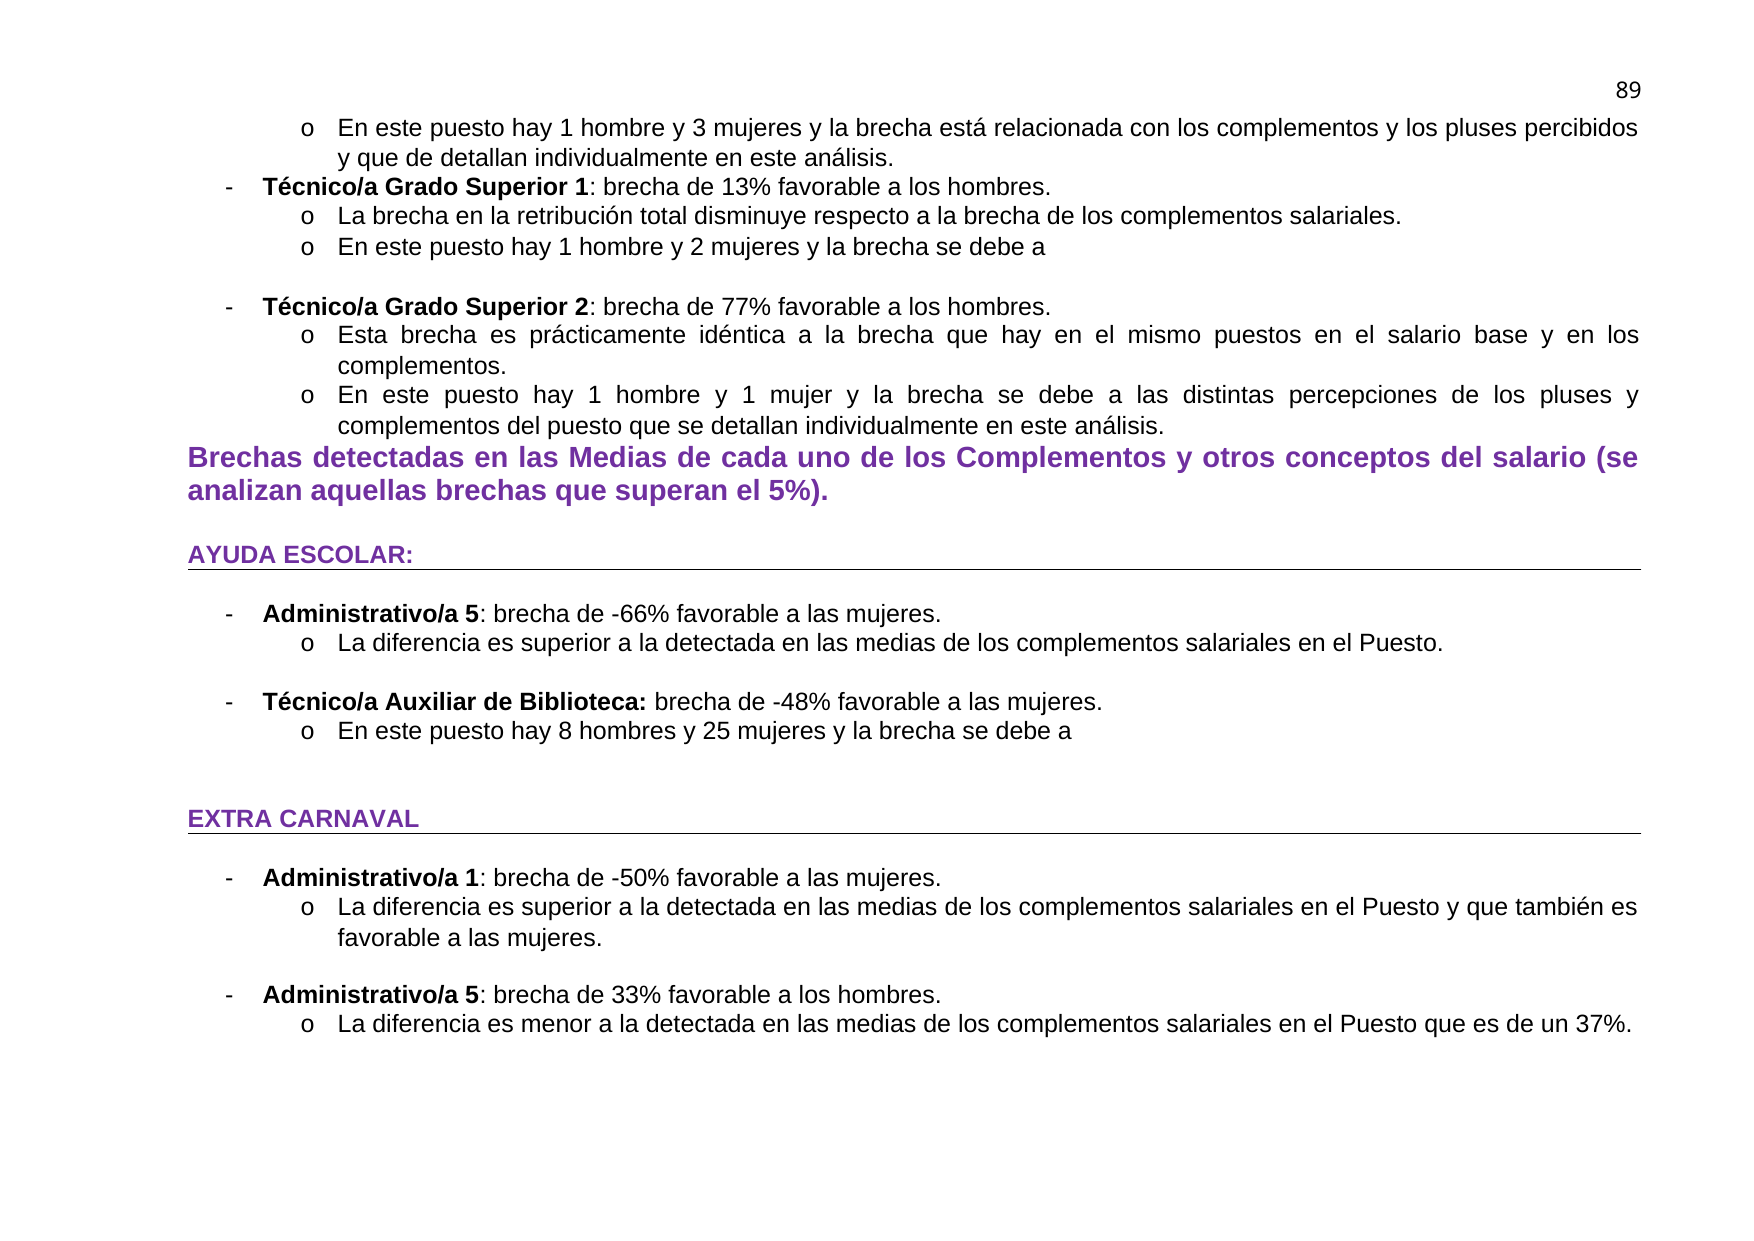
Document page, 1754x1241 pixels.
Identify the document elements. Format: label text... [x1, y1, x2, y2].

text EXTRA CARNAVAL [187, 804, 1641, 834]
list La brecha en la retribución total disminuye respecto a la brecha de los complementos salariales. [300, 201, 1641, 232]
text AYUDA ESCOLAR: [187, 540, 1641, 570]
list Técnico/a Grado Superior 2: brecha de 77% favorable a los hombres. [225, 292, 1641, 320]
list Administrativo/a 5: brecha de -66% favorable a las mujeres. [225, 599, 1641, 628]
list En este puesto hay 1 hombre y 3 mujeres y la brecha está relacionada con los complementos y los pluses percibidos y que de detallan individualmente en este análisis. [300, 112, 1641, 172]
list La diferencia es superior a la detectada en las medias de los complementos salariales en el Puesto. [300, 628, 1641, 658]
list En este puesto hay 1 hombre y 2 mujeres y la brecha se debe a [300, 232, 1641, 263]
list En este puesto hay 1 hombre y 1 mujer y la brecha se debe a las distintas percepciones de los pluses y complementos del puesto que se detallan individualmente en este análisis. [300, 380, 1641, 440]
list Técnico/a Auxiliar de Biblioteca: brecha de -48% favorable a las mujeres. [225, 687, 1641, 716]
list Administrativo/a 5: brecha de 33% favorable a los hombres. [225, 980, 1641, 1009]
list La diferencia es superior a la detectada en las medias de los complementos salariales en el Puesto y que también es favorable a las mujeres. [300, 892, 1641, 951]
list Esta brecha es prácticamente idéntica a la brecha que hay en el mismo puestos en el salario base y en los complementos. [300, 320, 1641, 380]
text Brechas detectadas en las Medias de cada uno de los Complementos y otros conceptos del salario (se analizan aquellas brechas que superan el 5%). [187, 440, 1641, 507]
list La diferencia es menor a la detectada en las medias de los complementos salariales en el Puesto que es de un 37%. [300, 1009, 1641, 1040]
list Administrativo/a 1: brecha de -50% favorable a las mujeres. [225, 863, 1641, 892]
list Técnico/a Grado Superior 1: brecha de 13% favorable a los hombres. [225, 172, 1641, 201]
list En este puesto hay 8 hombres y 25 mujeres y la brecha se debe a [300, 716, 1641, 747]
